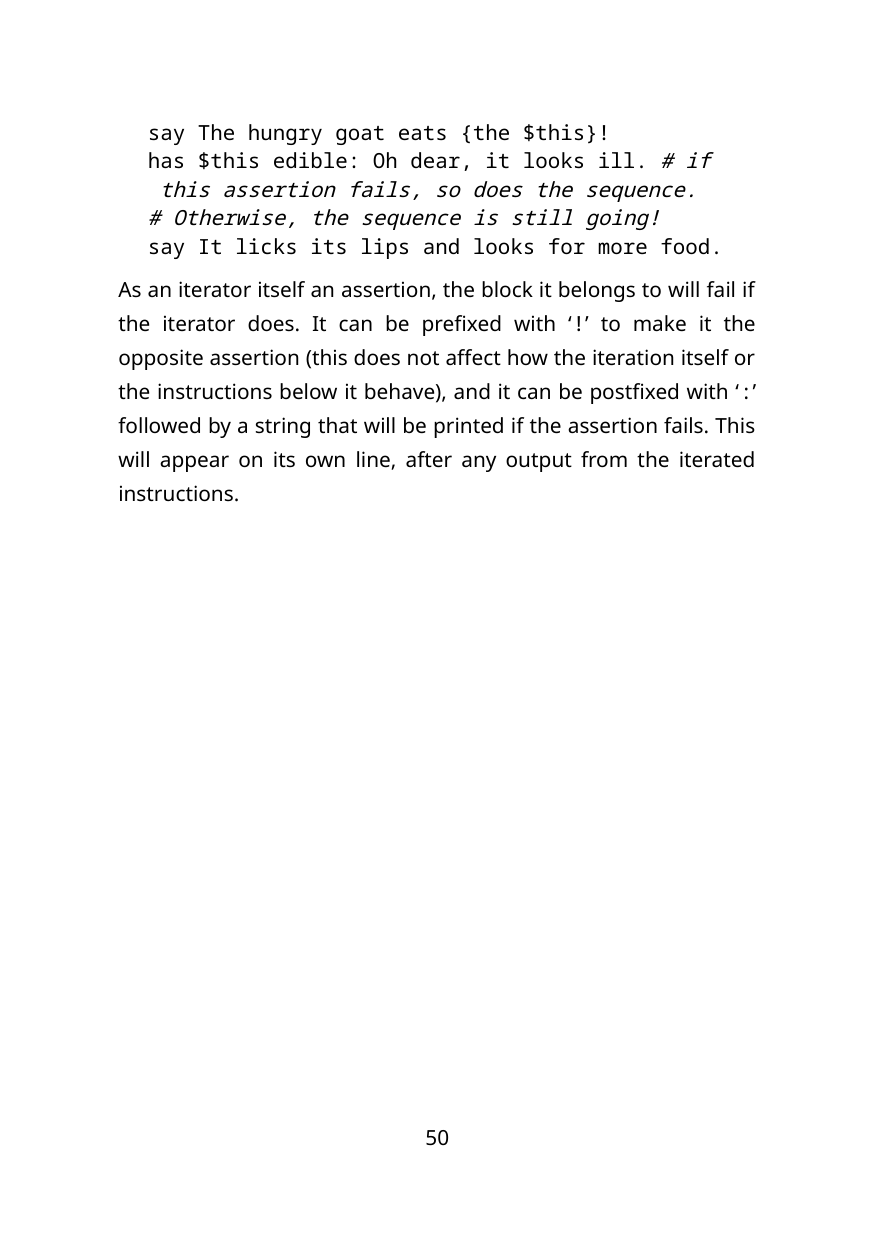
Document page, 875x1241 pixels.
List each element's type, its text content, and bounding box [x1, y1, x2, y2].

text say It licks its lips and looks for more food. [148, 232, 756, 260]
text # Otherwise, the sequence is still going! [148, 203, 756, 232]
text As an iterator itself an assertion, the block it belongs to will fail if the iterator does. It can be prefixed with ‘!’ to make it the opposite assertion (this does not affect how the iteration itself or the instructions below it behave), and it can be postfixed with ‘:’ followed by a string that will be printed if the assertion fails. This will appear on its own line, after any output from the iterated instructions. [118, 275, 756, 508]
text has $this edible: Oh dear, it looks ill. # if this assertion fails, so does the sequence. [148, 147, 756, 203]
text say The hungry goat eats {the $this}! [148, 118, 756, 147]
